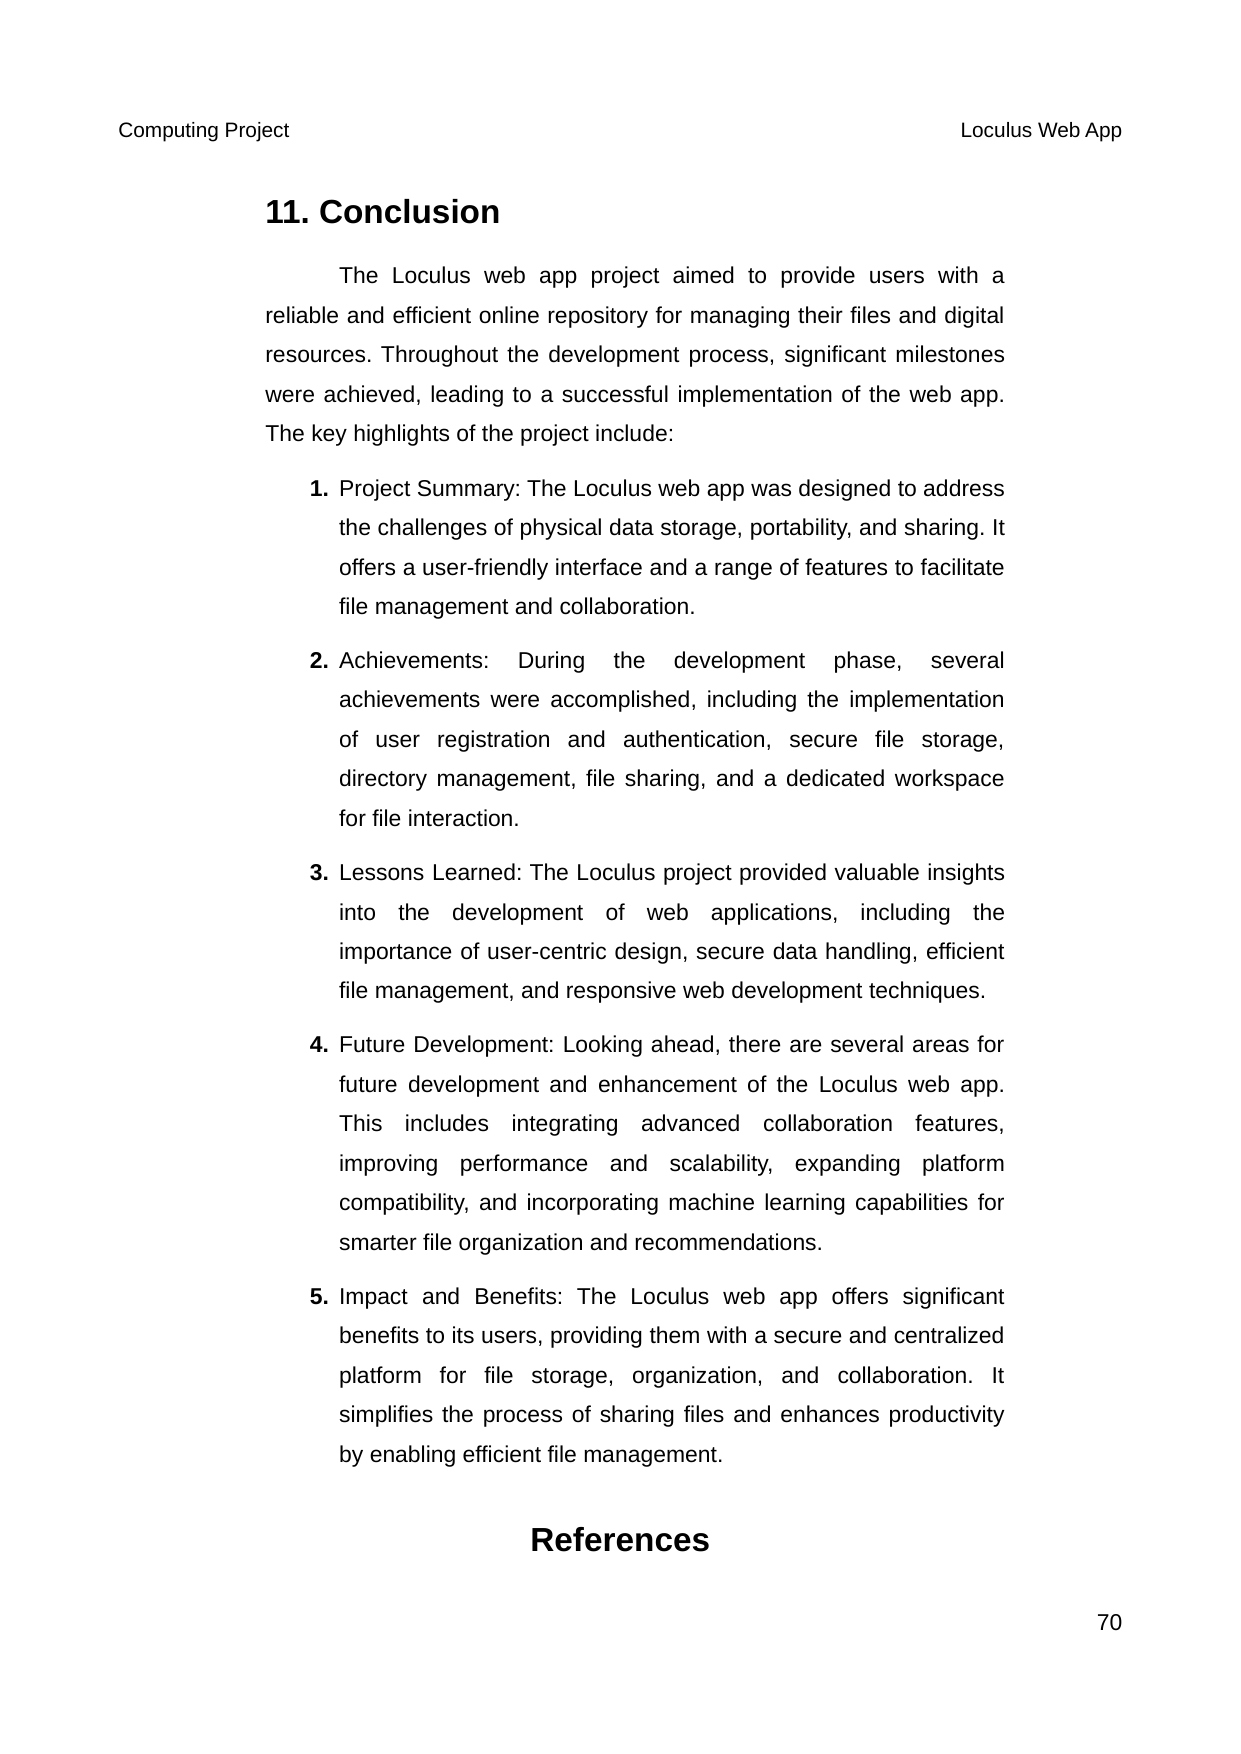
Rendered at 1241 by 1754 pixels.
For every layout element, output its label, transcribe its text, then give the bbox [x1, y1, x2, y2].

list Future Development: Looking ahead, there are several areas for future development and enhancement of the Loculus web app. This includes integrating advanced collaboration features, improving performance and scalability, expanding platform compatibility, and incorporating machine learning capabilities for smarter file organization and recommendations. [309, 1031, 1005, 1255]
text References [118, 1520, 1122, 1558]
list Lessons Learned: The Loculus project provided valuable insights into the development of web applications, including the importance of user-centric design, secure data handling, efficient file management, and responsive web development techniques. [309, 859, 1005, 1004]
subtitle 11. Conclusion [265, 192, 1005, 231]
list Impact and Benefits: The Loculus web app offers significant benefits to its users, providing them with a secure and centralized platform for file storage, organization, and collaboration. It simplifies the process of sharing files and enhances productivity by enabling efficient file management. [309, 1283, 1005, 1467]
list Project Summary: The Loculus web app was designed to address the challenges of physical data storage, portability, and sharing. It offers a user-friendly interface and a range of features to facilitate file management and collaboration. [309, 474, 1005, 619]
text The Loculus web app project aimed to provide users with a reliable and efficient online repository for managing their files and digital resources. Throughout the development process, significant milestones were achieved, leading to a successful implementation of the web app. The key highlights of the project include: [265, 262, 1005, 447]
list Achievements: During the development phase, several achievements were accomplished, including the implementation of user registration and authentication, secure file storage, directory management, file sharing, and a dedicated workspace for file interaction. [309, 647, 1005, 831]
